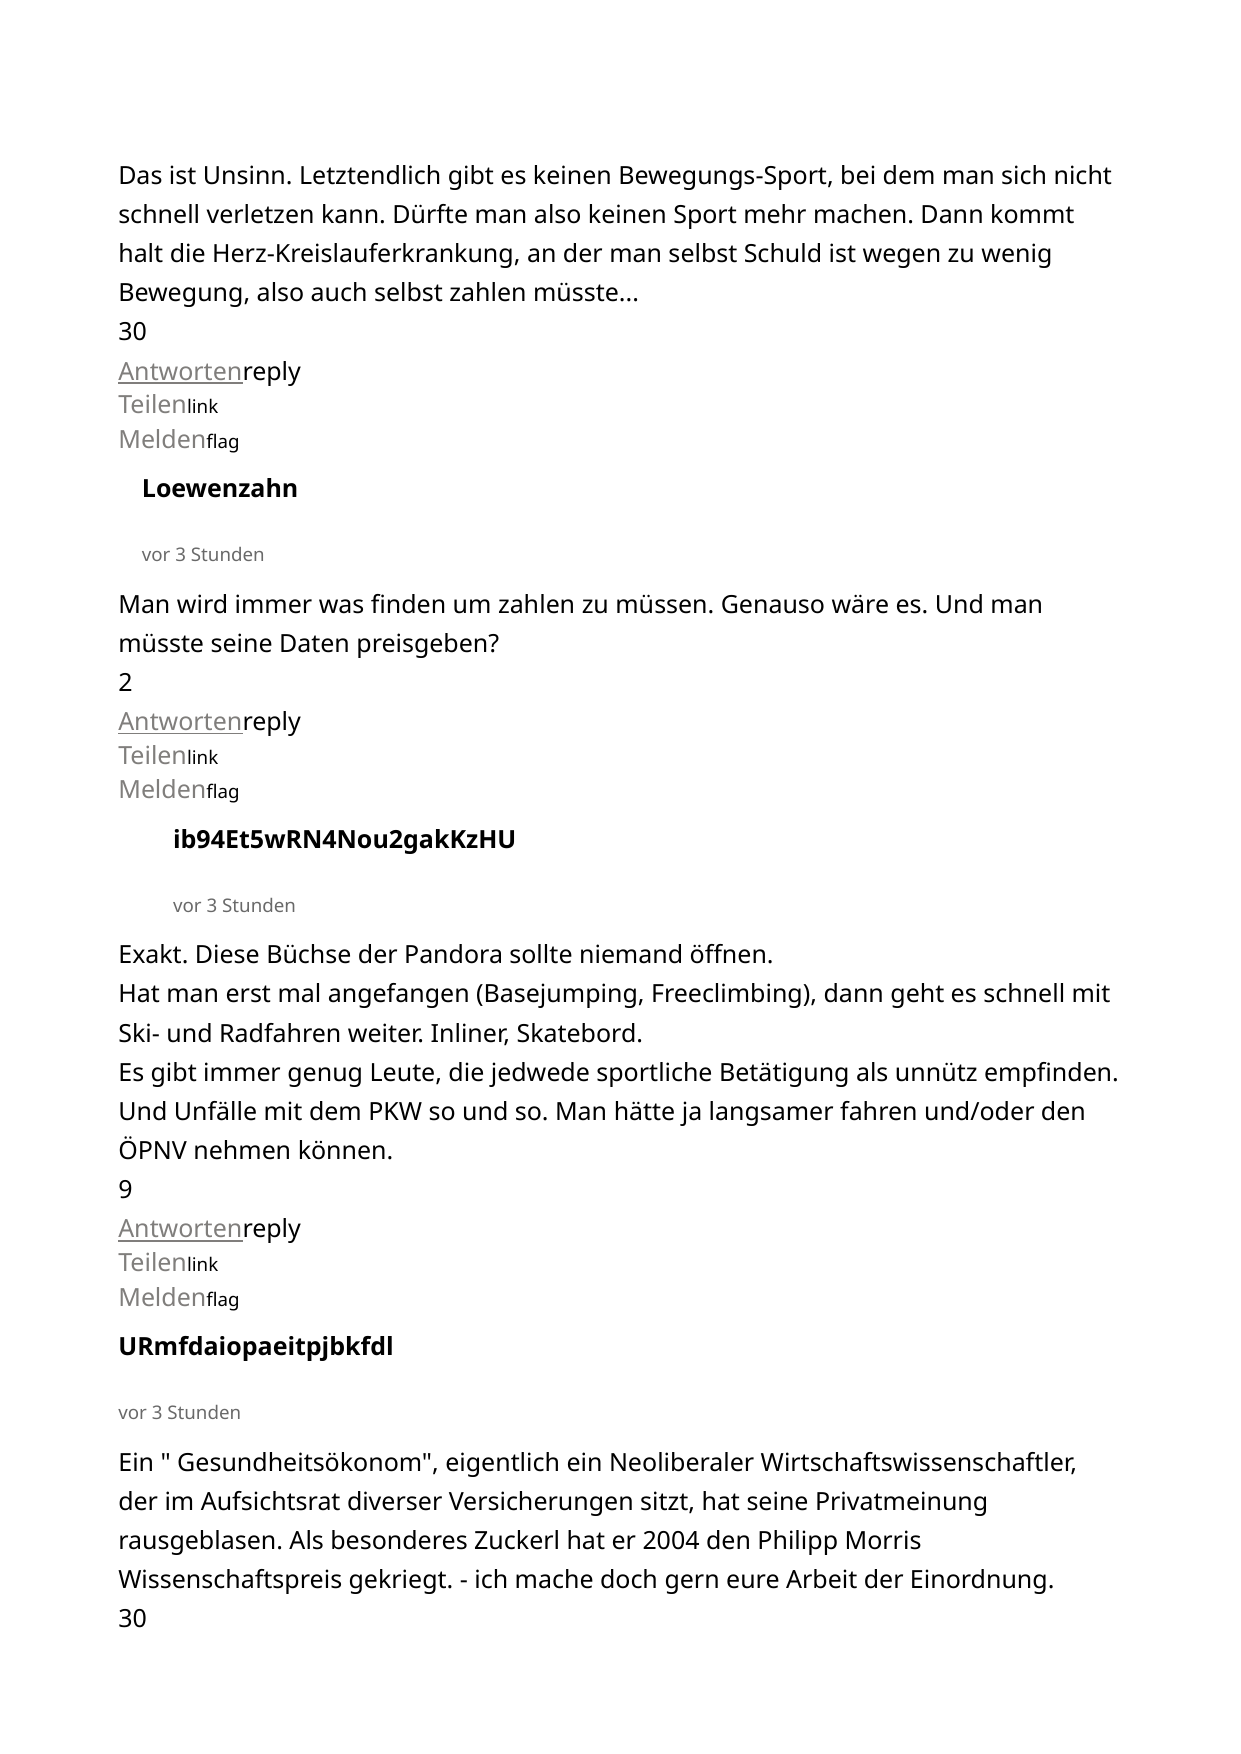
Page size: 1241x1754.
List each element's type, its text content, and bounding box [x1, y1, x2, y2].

text vor 3 Stunden [142, 541, 1117, 567]
text Exakt. Diese Büchse der Pandora sollte niemand öffnen. Hat man erst mal angefangen (Basejumping, Freeclimbing), dann geht es schnell mit Ski- und Radfahren weiter. Inliner, Skatebord. Es gibt immer genug Leute, die jedwede sportliche Betätigung als unnütz empfinden. Und Unfälle mit dem PKW so und so. Man hätte ja langsamer fahren und/oder den ÖPNV nehmen können. [118, 937, 1122, 1167]
text Meldenflag [118, 421, 1122, 455]
text 9 [118, 1172, 1122, 1206]
text ib94Et5wRN4Nou2gakKzHU [173, 822, 1114, 856]
text Das ist Unsinn. Letztendlich gibt es keinen Bewegungs-Sport, bei dem man sich nicht schnell verletzen kann. Dürfte man also keinen Sport mehr machen. Dann kommt halt die Herz-Kreislauferkrankung, an der man selbst Schuld ist wegen zu wenig Bewegung, also auch selbst zahlen müsste... [118, 118, 1122, 309]
text URmfdaiopaeitpjbkfdl [118, 1329, 1114, 1363]
text Meldenflag [118, 772, 1122, 806]
text Teilenlink [118, 1245, 1122, 1279]
text 30 [118, 1601, 1122, 1635]
text 2 [118, 664, 1122, 699]
text Antwortenreply [118, 353, 1122, 387]
text Antwortenreply [118, 704, 1122, 738]
text Ein " Gesundheitsökonom", eigentlich ein Neoliberaler Wirtschaftswissenschaftler, der im Aufsichtsrat diverser Versicherungen sitzt, hat seine Privatmeinung rausgeblasen. Als besonderes Zuckerl hat er 2004 den Philipp Morris Wissenschaftspreis gekriegt. - ich mache doch gern eure Arbeit der Einordnung. [118, 1444, 1122, 1596]
text Teilenlink [118, 738, 1122, 772]
text vor 3 Stunden [118, 1399, 1117, 1425]
text Teilenlink [118, 387, 1122, 421]
text 30 [118, 314, 1122, 348]
text Loewenzahn [142, 471, 1114, 505]
text vor 3 Stunden [173, 892, 1117, 917]
text Antwortenreply [118, 1211, 1122, 1245]
text Meldenflag [118, 1279, 1122, 1313]
text Man wird immer was finden um zahlen zu müssen. Genauso wäre es. Und man müsste seine Daten preisgeben? [118, 586, 1122, 659]
